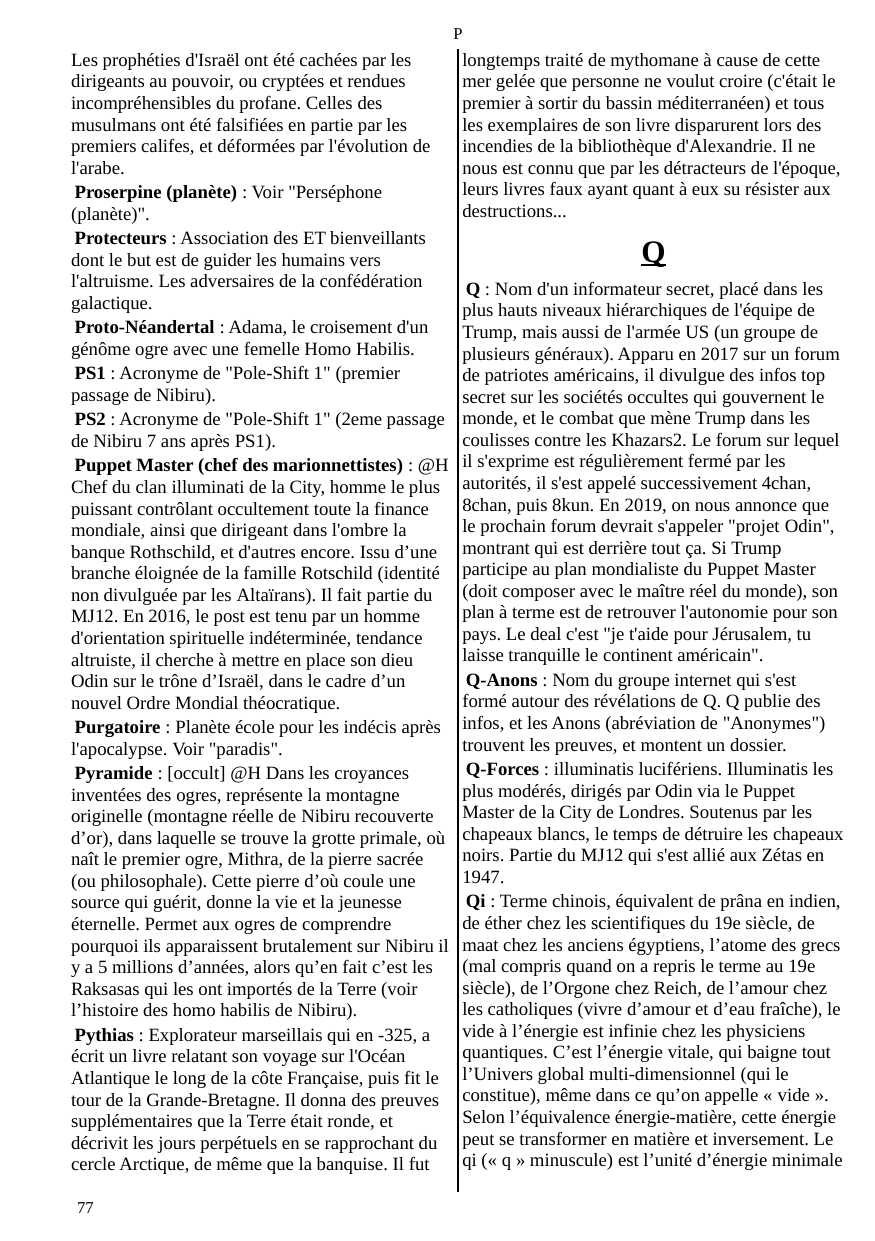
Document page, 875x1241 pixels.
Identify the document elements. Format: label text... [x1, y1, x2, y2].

text Proto-Néandertal : Adama, le croisement d'un génôme ogre avec une femelle Homo Habilis. [71, 316, 453, 359]
text Q : Nom d'un informateur secret, placé dans les plus hauts niveaux hiérarchiques de l'équipe de Trump, mais aussi de l'armée US (un groupe de plusieurs généraux). Apparu en 2017 sur un forum de patriotes américains, il divulgue des infos top secret sur les sociétés occultes qui gouvernent le monde, et le combat que mène Trump dans les coulisses contre les Khazars2. Le forum sur lequel il s'exprime est régulièrement fermé par les autorités, il s'est appelé successivement 4chan, 8chan, puis 8kun. En 2019, on nous annonce que le prochain forum devrait s'appeler "projet Odin", montrant qui est derrière tout ça. Si Trump participe au plan mondialiste du Puppet Master (doit composer avec le maître réel du monde), son plan à terme est de retrouver l'autonomie pour son pays. Le deal c'est "je t'aide pour Jérusalem, tu laisse tranquille le continent américain". [462, 278, 844, 666]
text Les prophéties d'Israël ont été cachées par les dirigeants au pouvoir, ou cryptées et rendues incompréhensibles du profane. Celles des musulmans ont été falsifiées en partie par les premiers califes, et déformées par l'évolution de l'arabe. [71, 49, 453, 178]
text Pyramide : [occult] @H Dans les croyances inventées des ogres, représente la montagne originelle (montagne réelle de Nibiru recouverte d’or), dans laquelle se trouve la grotte primale, où naît le premier ogre, Mithra, de la pierre sacrée (ou philosophale). Cette pierre d’où coule une source qui guérit, donne la vie et la jeunesse éternelle. Permet aux ogres de comprendre pourquoi ils apparaissent brutalement sur Nibiru il y a 5 millions d’années, alors qu’en fait c’est les Raksasas qui les ont importés de la Terre (voir l’histoire des homo habilis de Nibiru). [71, 762, 453, 1021]
text Pythias : Explorateur marseillais qui en -325, a écrit un livre relatant son voyage sur l'Océan Atlantique le long de la côte Française, puis fit le tour de la Grande-Bretagne. Il donna des preuves supplémentaires que la Terre était ronde, et décrivit les jours perpétuels en se rapprochant du cercle Arctique, de même que la banquise. Il fut [71, 1024, 453, 1175]
subtitle Q [462, 233, 844, 269]
text Proserpine (planète) : Voir "Perséphone (planète)". [71, 181, 453, 224]
text Purgatoire : Planète école pour les indécis après l'apocalypse. Voir "paradis". [71, 716, 453, 759]
text Protecteurs : Association des ET bienveillants dont le but est de guider les humains vers l'altruisme. Les adversaires de la confédération galactique. [71, 227, 453, 313]
text Puppet Master (chef des marionnettistes) : @H Chef du clan illuminati de la City, homme le plus puissant contrôlant occultement toute la finance mondiale, ainsi que dirigeant dans l'ombre la banque Rothschild, et d'autres encore. Issu d’une branche éloignée de la famille Rotschild (identité non divulguée par les Altaïrans). Il fait partie du MJ12. En 2016, le post est tenu par un homme d'orientation spirituelle indéterminée, tendance altruiste, il cherche à mettre en place son dieu Odin sur le trône d’Israël, dans le cadre d’un nouvel Ordre Mondial théocratique. [71, 454, 453, 713]
text Q-Anons : Nom du groupe internet qui s'est formé autour des révélations de Q. Q publie des infos, et les Anons (abréviation de "Anonymes") trouvent les preuves, et montent un dossier. [462, 669, 844, 755]
text PS2 : Acronyme de "Pole-Shift 1" (2eme passage de Nibiru 7 ans après PS1). [71, 408, 453, 451]
text longtemps traité de mythomane à cause de cette mer gelée que personne ne voulut croire (c'était le premier à sortir du bassin méditerranéen) et tous les exemplaires de son livre disparurent lors des incendies de la bibliothèque d'Alexandrie. Il ne nous est connu que par les détracteurs de l'époque, leurs livres faux ayant quant à eux su résister aux destructions... [462, 49, 844, 221]
text Qi : Terme chinois, équivalent de prâna en indien, de éther chez les scientifiques du 19e siècle, de maat chez les anciens égyptiens, l’atome des grecs (mal compris quand on a repris le terme au 19e siècle), de l’Orgone chez Reich, de l’amour chez les catholiques (vivre d’amour et d’eau fraîche), le vide à l’énergie est infinie chez les physiciens quantiques. C’est l’énergie vitale, qui baigne tout l’Univers global multi-dimensionnel (qui le constitue), même dans ce qu’on appelle « vide ». Selon l’équivalence énergie-matière, cette énergie peut se transformer en matière et inversement. Le qi (« q » minuscule) est l’unité d’énergie minimale [462, 890, 844, 1171]
text PS1 : Acronyme de "Pole-Shift 1" (premier passage de Nibiru). [71, 362, 453, 405]
text Q-Forces : illuminatis lucifériens. Illuminatis les plus modérés, dirigés par Odin via le Puppet Master de la City de Londres. Soutenus par les chapeaux blancs, le temps de détruire les chapeaux noirs. Partie du MJ12 qui s'est allié aux Zétas en 1947. [462, 758, 844, 887]
